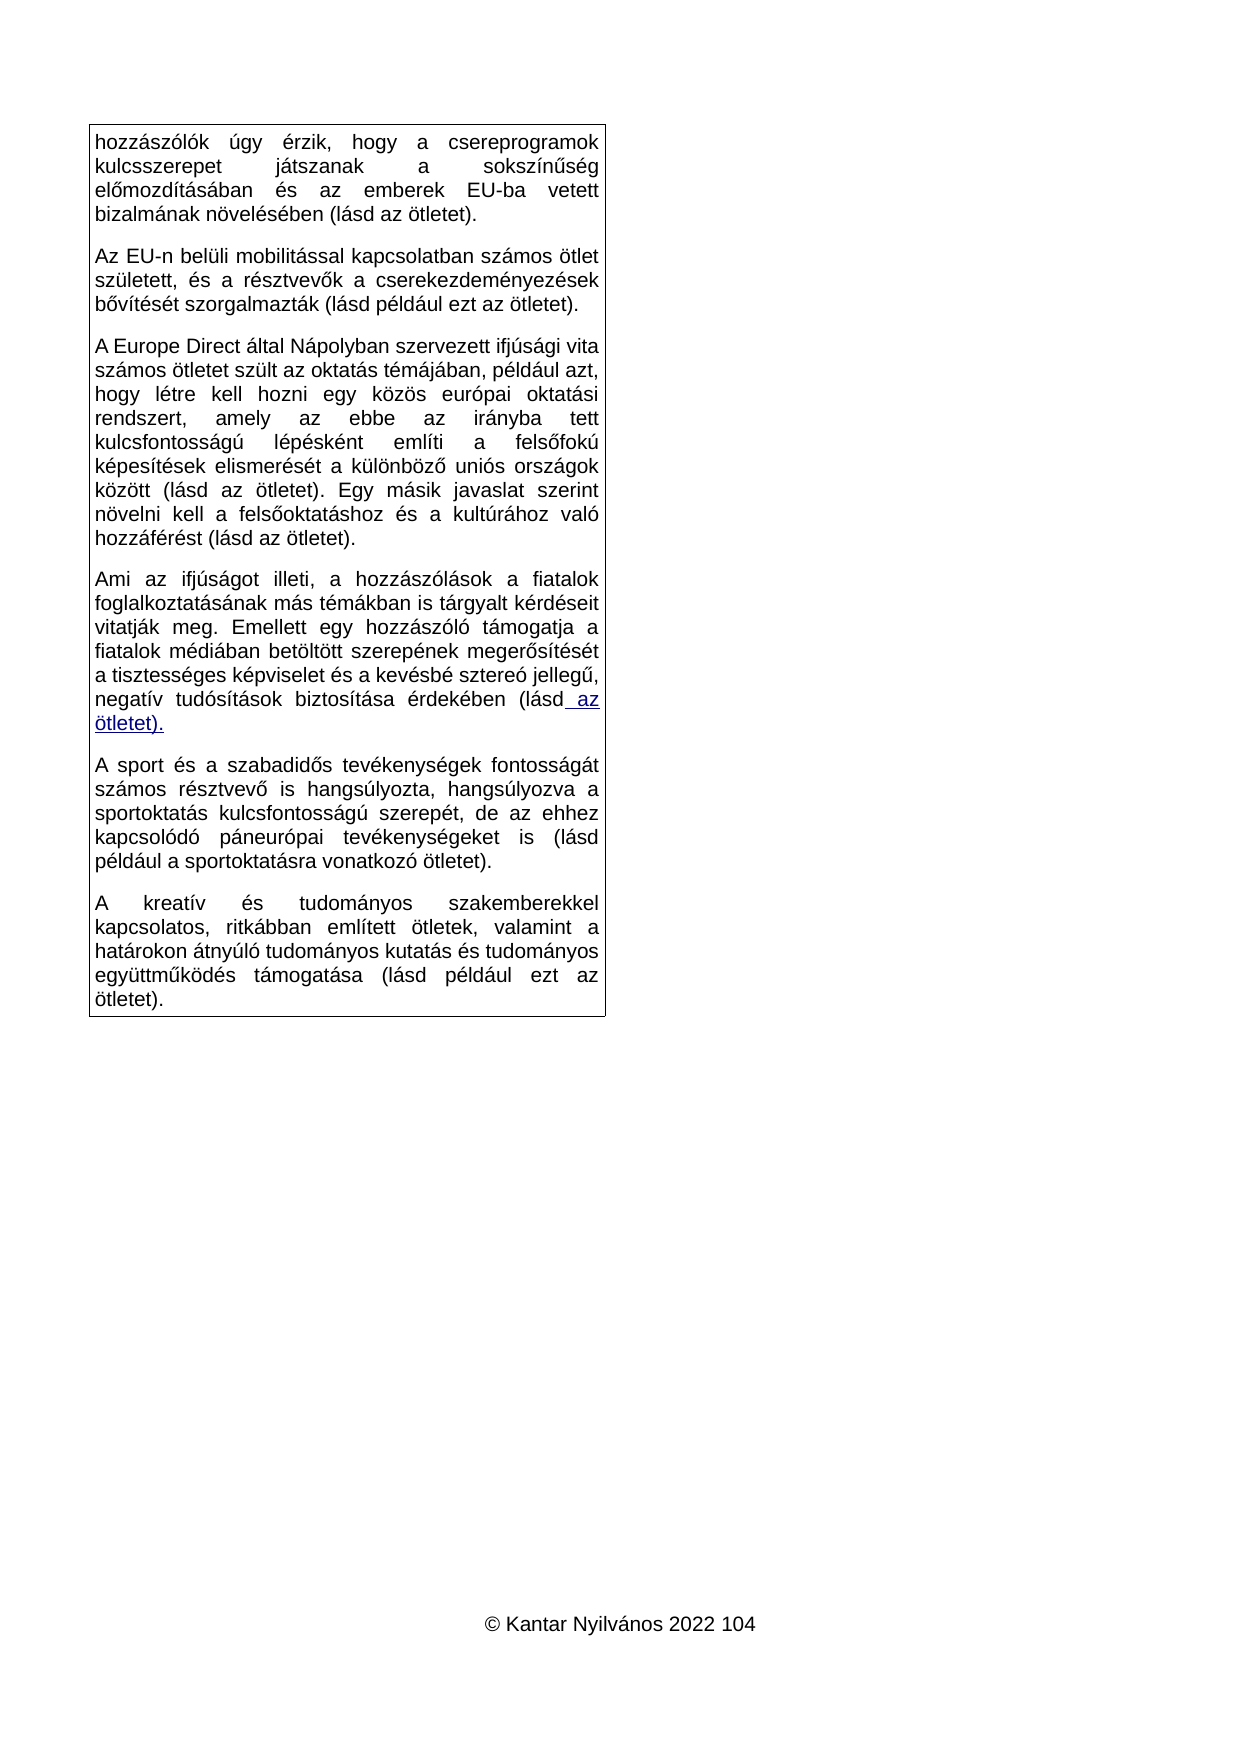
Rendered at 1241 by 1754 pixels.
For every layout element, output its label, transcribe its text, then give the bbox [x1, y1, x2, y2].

text hozzászólók úgy érzik, hogy a csereprogramok kulcsszerepet játszanak a sokszínűség előmozdításában és az emberek EU-ba vetett bizalmának növelésében (lásd az ötletet). [90, 125, 605, 232]
text A Europe Direct által Nápolyban szervezett ifjúsági vita számos ötletet szült az oktatás témájában, például azt, hogy létre kell hozni egy közös európai oktatási rendszert, amely az ebbe az irányba tett kulcsfontosságú lépésként említi a felsőfokú képesítések elismerését a különböző uniós országok között (lásd az ötletet). Egy másik javaslat szerint növelni kell a felsőoktatáshoz és a kultúrához való hozzáférést (lásd az ötletet). [90, 328, 605, 555]
text A kreatív és tudományos szakemberekkel kapcsolatos, ritkábban említett ötletek, valamint a határokon átnyúló tudományos kutatás és tudományos együttműködés támogatása (lásd például ezt az ötletet). [90, 884, 605, 1016]
text Ami az ifjúságot illeti, a hozzászólások a fiatalok foglalkoztatásának más témákban is tárgyalt kérdéseit vitatják meg. Emellett egy hozzászóló támogatja a fiatalok médiában betöltött szerepének megerősítését a tisztességes képviselet és a kevésbé sztereó jellegű, negatív tudósítások biztosítása érdekében (lásd az ötletet). [90, 561, 605, 741]
text A sport és a szabadidős tevékenységek fontosságát számos résztvevő is hangsúlyozta, hangsúlyozva a sportoktatás kulcsfontosságú szerepét, de az ehhez kapcsolódó páneurópai tevékenységeket is (lásd például a sportoktatásra vonatkozó ötletet). [90, 747, 605, 879]
text Az EU-n belüli mobilitással kapcsolatban számos ötlet született, és a résztvevők a cserekezdeményezések bővítését szorgalmazták (lásd például ezt az ötletet). [90, 238, 605, 322]
